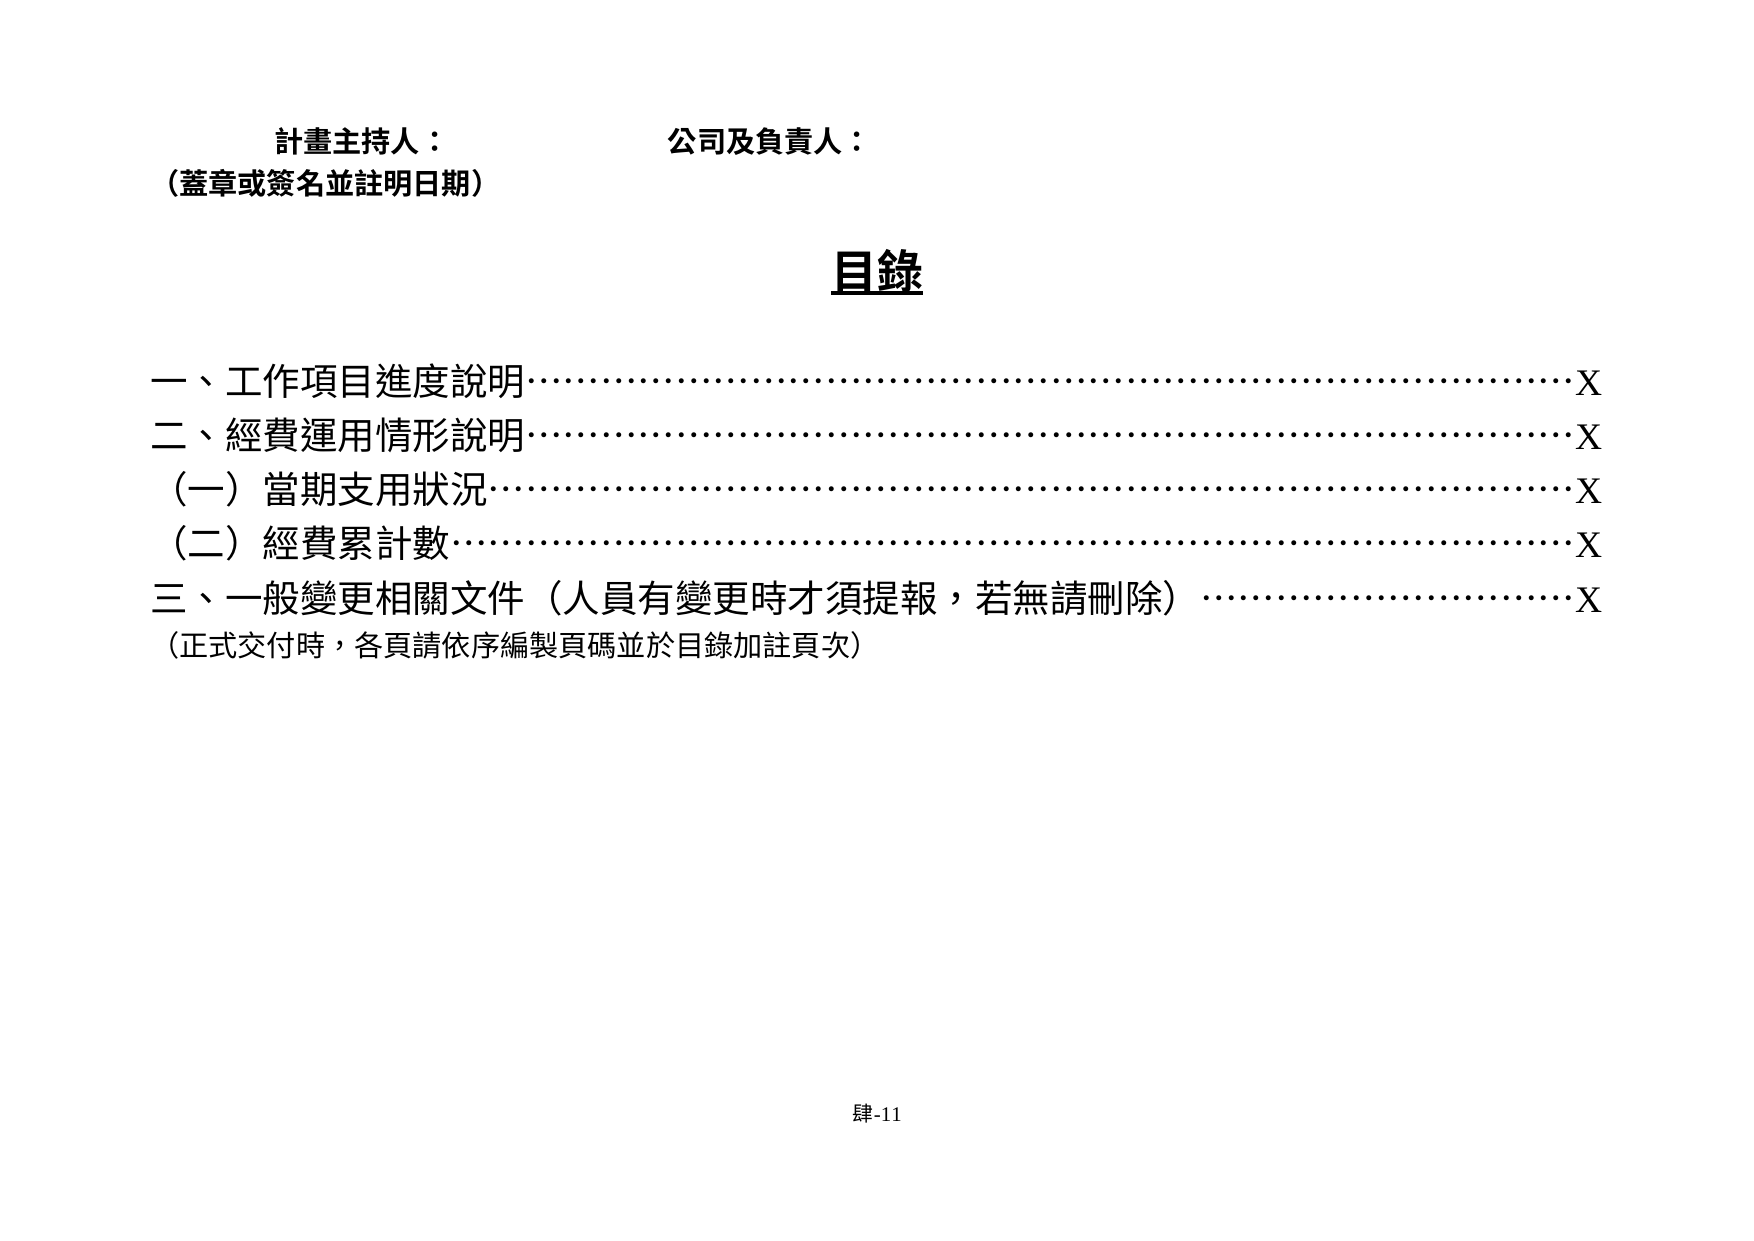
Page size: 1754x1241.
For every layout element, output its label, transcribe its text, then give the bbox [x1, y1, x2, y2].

text （蓋章或簽名並註明日期） [150, 160, 1604, 203]
text （一）當期支用狀況……………………………………………………………………………X [150, 460, 1604, 514]
text 目錄 [150, 235, 1604, 301]
text 計畫主持人： 公司及負責人： [150, 118, 1604, 160]
text 二、經費運用情形說明…………………………………………………………………………X [150, 406, 1604, 460]
text 三、一般變更相關文件（人員有變更時才須提報，若無請刪除）…………………………X [150, 568, 1604, 623]
text 一、工作項目進度說明…………………………………………………………………………X [150, 351, 1604, 406]
text （二）經費累計數………………………………………………………………………………X [150, 514, 1604, 568]
text （正式交付時，各頁請依序編製頁碼並於目錄加註頁次） [150, 623, 1604, 665]
